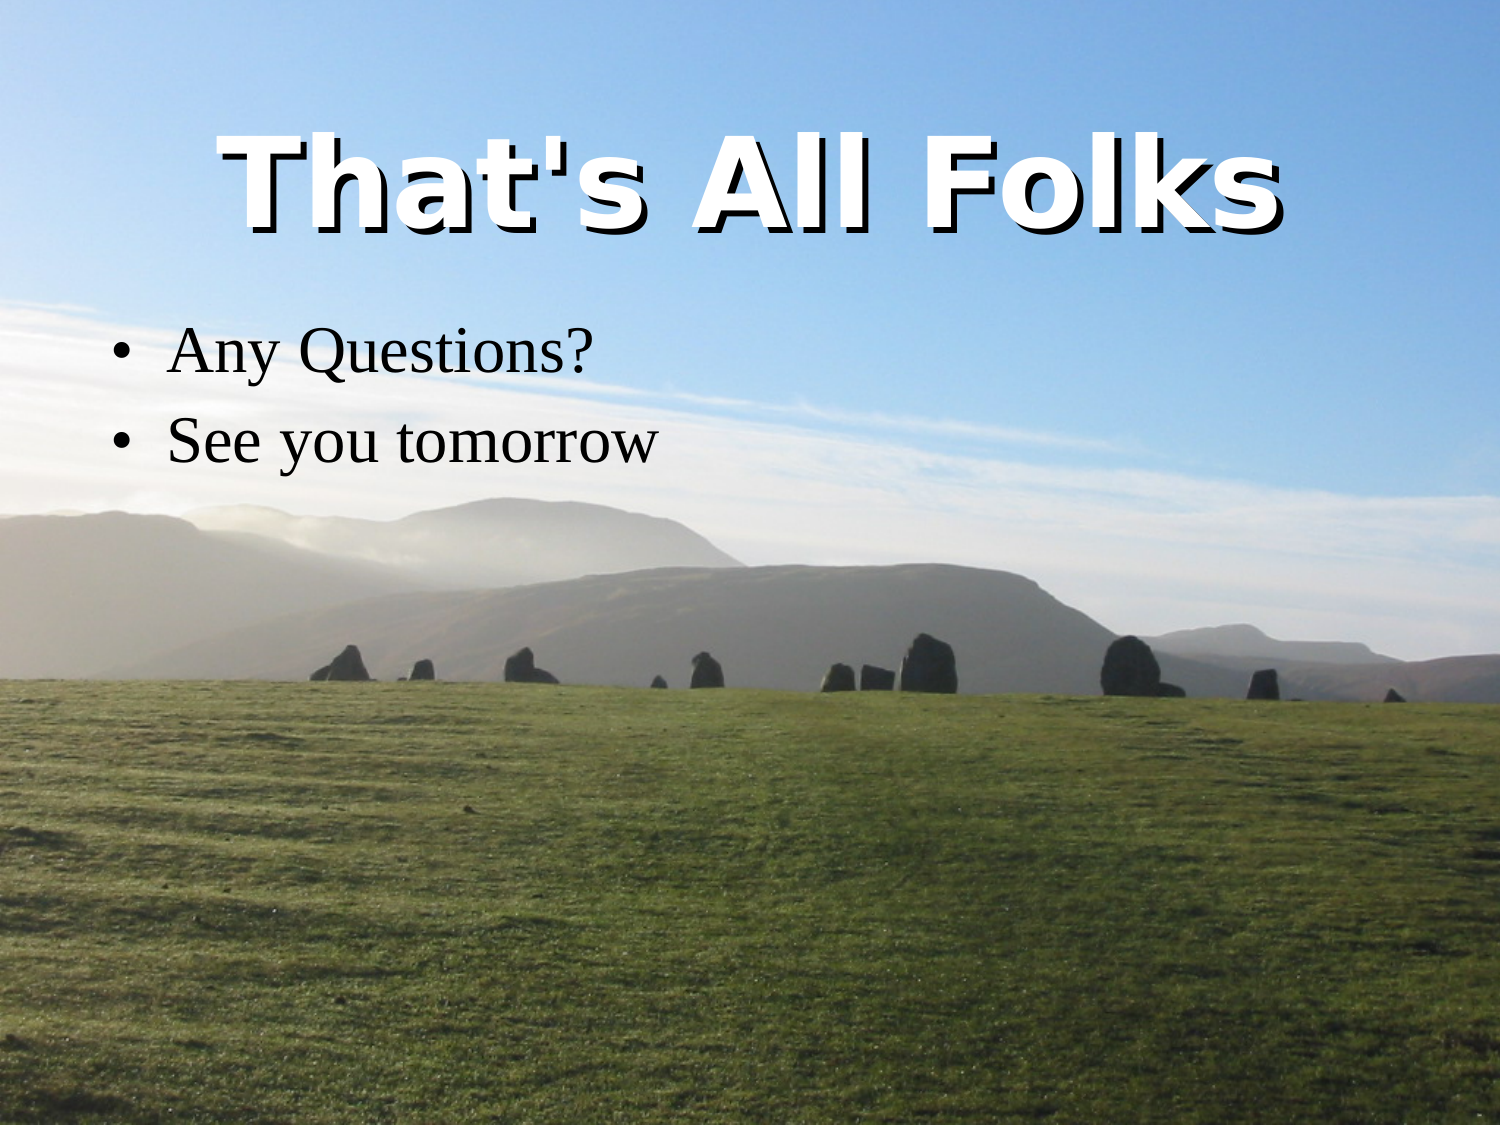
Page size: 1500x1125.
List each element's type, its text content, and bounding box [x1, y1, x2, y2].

title That's All Folks [110, 26, 1391, 312]
picture [0, 0, 1500, 1125]
list Any Questions? See you tomorrow [110, 312, 1391, 478]
